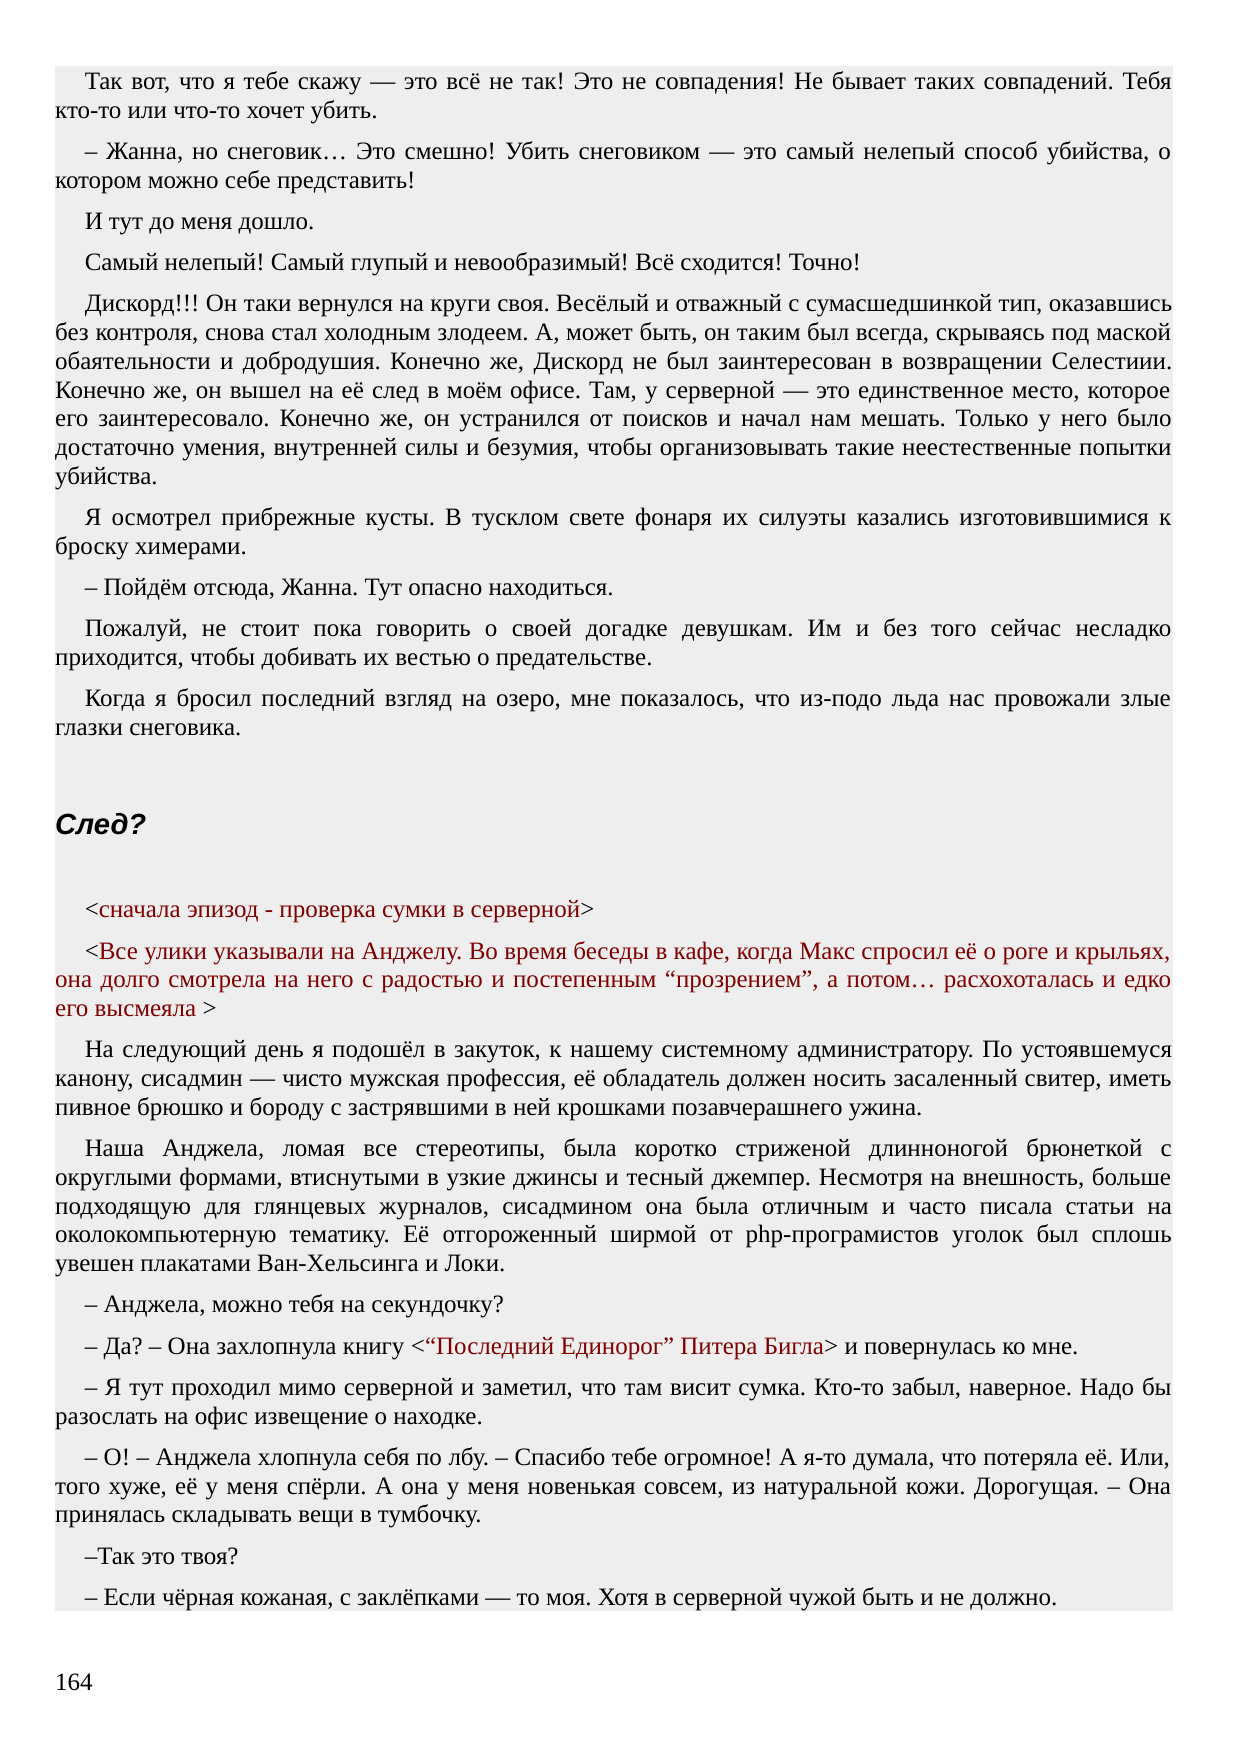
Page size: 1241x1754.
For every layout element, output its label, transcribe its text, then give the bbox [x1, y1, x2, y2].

text – Если чёрная кожаная, с заклёпками — то моя. Хотя в серверной чужой быть и не должно. [55, 1582, 1173, 1611]
text <сначала эпизод - проверка сумки в серверной> [55, 894, 1173, 923]
text Наша Анджела, ломая все стереотипы, была коротко стриженой длинноногой брюнеткой с округлыми формами, втиснутыми в узкие джинсы и тесный джемпер. Несмотря на внешность, больше подходящую для глянцевых журналов, сисадмином она была отличным и часто писала статьи на околокомпьютерную тематику. Её отгороженный ширмой от php-програмистов уголок был сплошь увешен плакатами Ван-Хельсинга и Локи. [55, 1133, 1173, 1277]
text Пожалуй, не стоит пока говорить о своей догадке девушкам. Им и без того сейчас несладко приходится, чтобы добивать их вестью о предательстве. [55, 613, 1173, 671]
text – О! – Анджела хлопнула себя по лбу. – Спасибо тебе огромное! А я-то думала, что потеряла её. Или, того хуже, её у меня спёрли. А она у меня новенькая совсем, из натуральной кожи. Дорогущая. – Она принялась складывать вещи в тумбочку. [55, 1442, 1173, 1528]
text Когда я бросил последний взгляд на озеро, мне показалось, что из-подо льда нас провожали злые глазки снеговика. [55, 683, 1173, 741]
text – Анджела, можно тебя на секундочку? [55, 1289, 1173, 1318]
text Я осмотрел прибрежные кусты. В тусклом свете фонаря их силуэты казались изготовившимися к броску химерами. [55, 502, 1173, 560]
subtitle След? [55, 807, 1173, 841]
text – Да? – Она захлопнула книгу <“Последний Единорог” Питера Бигла> и повернулась ко мне. [55, 1331, 1173, 1359]
text – Я тут проходил мимо серверной и заметил, что там висит сумка. Кто-то забыл, наверное. Надо бы разослать на офис извещение о находке. [55, 1372, 1173, 1429]
text <Все улики указывали на Анджелу. Во время беседы в кафе, когда Макс спросил её о роге и крыльях, она долго смотрела на него с радостью и постепенным “прозрением”, а потом… расхохоталась и едко его высмеяла > [55, 936, 1173, 1022]
text И тут до меня дошло. [55, 206, 1173, 235]
text Так вот, что я тебе скажу — это всё не так! Это не совпадения! Не бывает таких совпадений. Тебя кто-то или что-то хочет убить. [55, 66, 1173, 123]
text Дискорд!!! Он таки вернулся на круги своя. Весёлый и отважный с сумасшедшинкой тип, оказавшись без контроля, снова стал холодным злодеем. А, может быть, он таким был всегда, скрываясь под маской обаятельности и добродушия. Конечно же, Дискорд не был заинтересован в возвращении Селестиии. Конечно же, он вышел на её след в моём офисе. Там, у серверной — это единственное место, которое его заинтересовало. Конечно же, он устранился от поисков и начал нам мешать. Только у него было достаточно умения, внутренней силы и безумия, чтобы организовывать такие неестественные попытки убийства. [55, 288, 1173, 490]
text – Пойдём отсюда, Жанна. Тут опасно находиться. [55, 572, 1173, 601]
text – Жанна, но снеговик… Это смешно! Убить снеговиком — это самый нелепый способ убийства, о котором можно себе представить! [55, 136, 1173, 193]
text Самый нелепый! Самый глупый и невообразимый! Всё сходится! Точно! [55, 247, 1173, 276]
text На следующий день я подошёл в закуток, к нашему системному администратору. По устоявшемуся канону, сисадмин — чисто мужская профессия, её обладатель должен носить засаленный свитер, иметь пивное брюшко и бороду с застрявшими в ней крошками позавчерашнего ужина. [55, 1034, 1173, 1121]
text –Так это твоя? [55, 1541, 1173, 1569]
